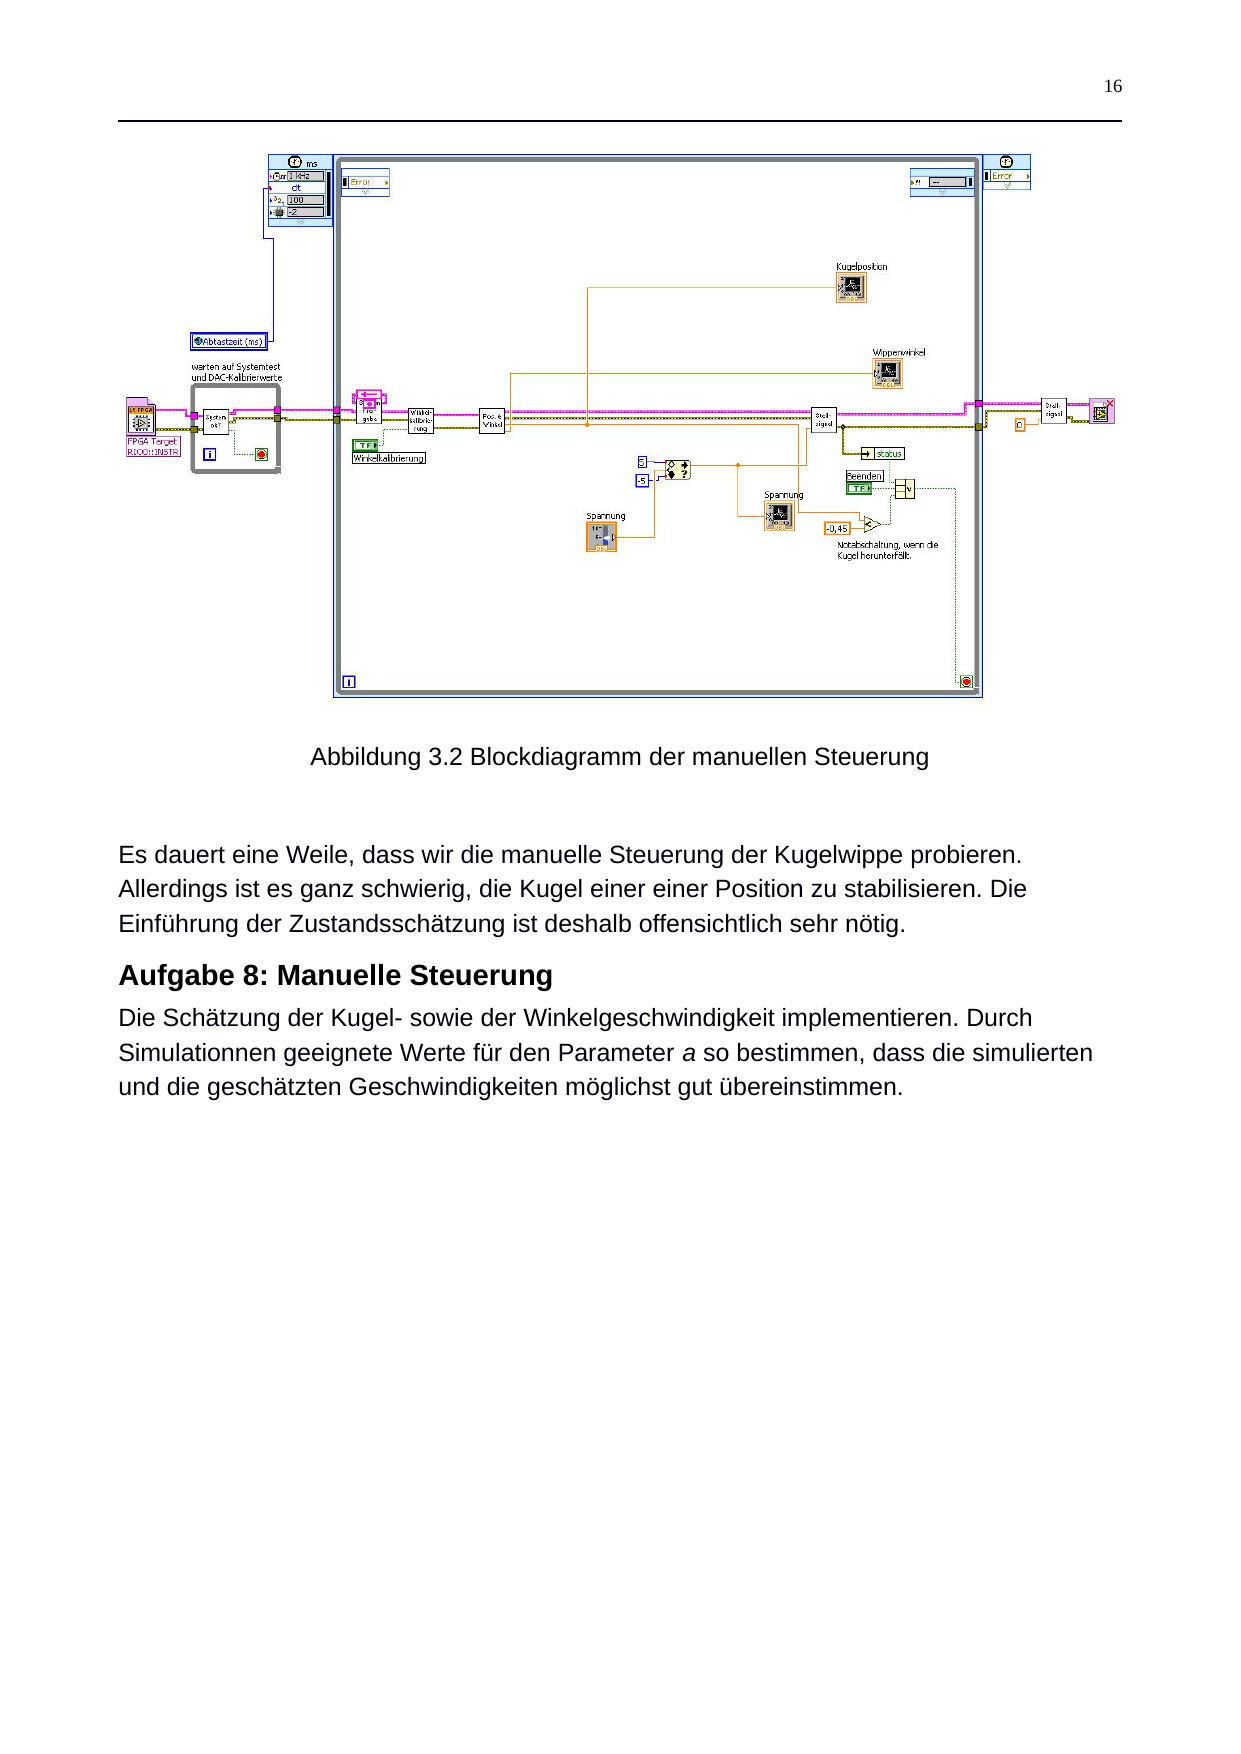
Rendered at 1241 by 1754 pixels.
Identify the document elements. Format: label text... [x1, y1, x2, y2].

title Aufgabe 8: Manuelle Steuerung [118, 958, 1122, 991]
picture [118, 121, 1123, 722]
text Es dauert eine Weile, dass wir die manuelle Steuerung der Kugelwippe probieren. Allerdings ist es ganz schwierig, die Kugel einer einer Position zu stabilisieren. Die Einführung der Zustandsschätzung ist deshalb offensichtlich sehr nötig. [118, 840, 1122, 938]
text Abbildung 3.2 Blockdiagramm der manuellen Steuerung [118, 742, 1122, 771]
text Die Schätzung der Kugel- sowie der Winkelgeschwindigkeit implementieren. Durch Simulationnen geeignete Werte für den Parameter a so bestimmen, dass die simulierten und die geschätzten Geschwindigkeiten möglichst gut übereinstimmen. [118, 1003, 1122, 1101]
